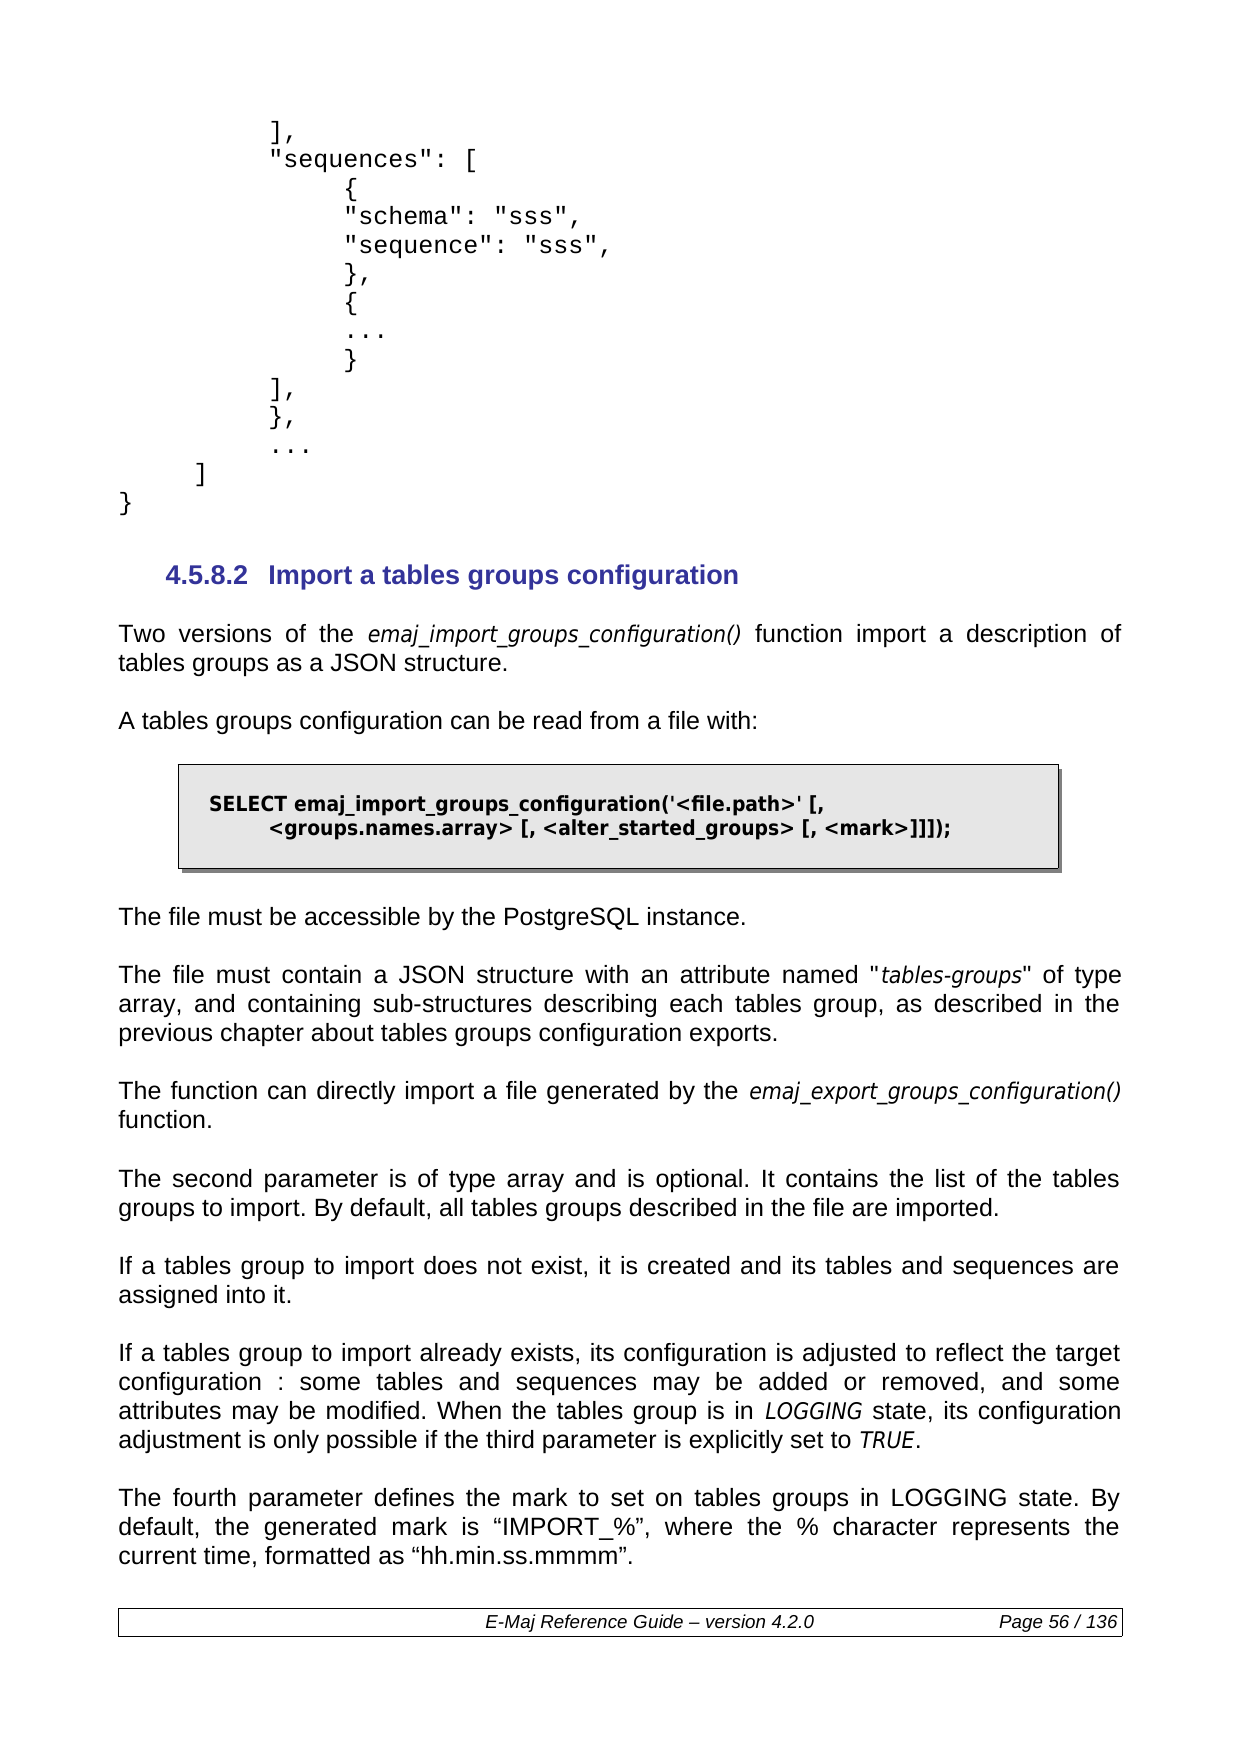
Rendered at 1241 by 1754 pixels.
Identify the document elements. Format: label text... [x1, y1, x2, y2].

text If a tables group to import does not exist, it is created and its tables and sequences are assigned into it. [118, 1251, 1122, 1309]
text "sequence": "sss", [118, 232, 1122, 261]
text ], [118, 375, 1122, 403]
text The file must be accessible by the PostgreSQL instance. [118, 902, 1122, 931]
text }, [118, 261, 1122, 289]
text The second parameter is of type array and is optional. It contains the list of the tables groups to import. By default, all tables groups described in the file are imported. [118, 1163, 1122, 1222]
text ... [118, 318, 1122, 346]
text Two versions of the emaj_import_groups_configuration() function import a description of tables groups as a JSON structure. [118, 619, 1122, 677]
text ], [118, 118, 1122, 147]
text }, [118, 403, 1122, 432]
text { [118, 175, 1122, 204]
text { [118, 289, 1122, 318]
text ... [118, 432, 1122, 461]
text "sequences": [ [118, 147, 1122, 175]
text If a tables group to import already exists, its configuration is adjusted to reflect the target configuration : some tables and sequences may be added or removed, and some attributes may be modified. When the tables group is in LOGGING state, its configuration adjustment is only possible if the third parameter is explicitly set to TRUE. [118, 1338, 1122, 1454]
text The fourth parameter defines the mark to set on tables groups in LOGGING state. By default, the generated mark is “IMPORT_%”, where the % character represents the current time, formatted as “hh.min.ss.mmmm”. [118, 1483, 1122, 1570]
text } [118, 346, 1122, 375]
text SELECT emaj_import_groups_configuration('<file.path>' [, <groups.names.array> [, <alter_started_groups> [, <mark>]]]); [179, 789, 1058, 838]
text ] [118, 461, 1122, 489]
text "schema": "sss", [118, 204, 1122, 232]
text A tables groups configuration can be read from a file with: [118, 706, 1122, 735]
text } [118, 489, 1122, 518]
text The function can directly import a file generated by the emaj_export_groups_configuration() function. [118, 1076, 1122, 1134]
subtitle Import a tables groups configuration [165, 559, 1122, 590]
text The file must contain a JSON structure with an attribute named "tables-groups" of type array, and containing sub-structures describing each tables group, as described in the previous chapter about tables groups configuration exports. [118, 960, 1122, 1047]
